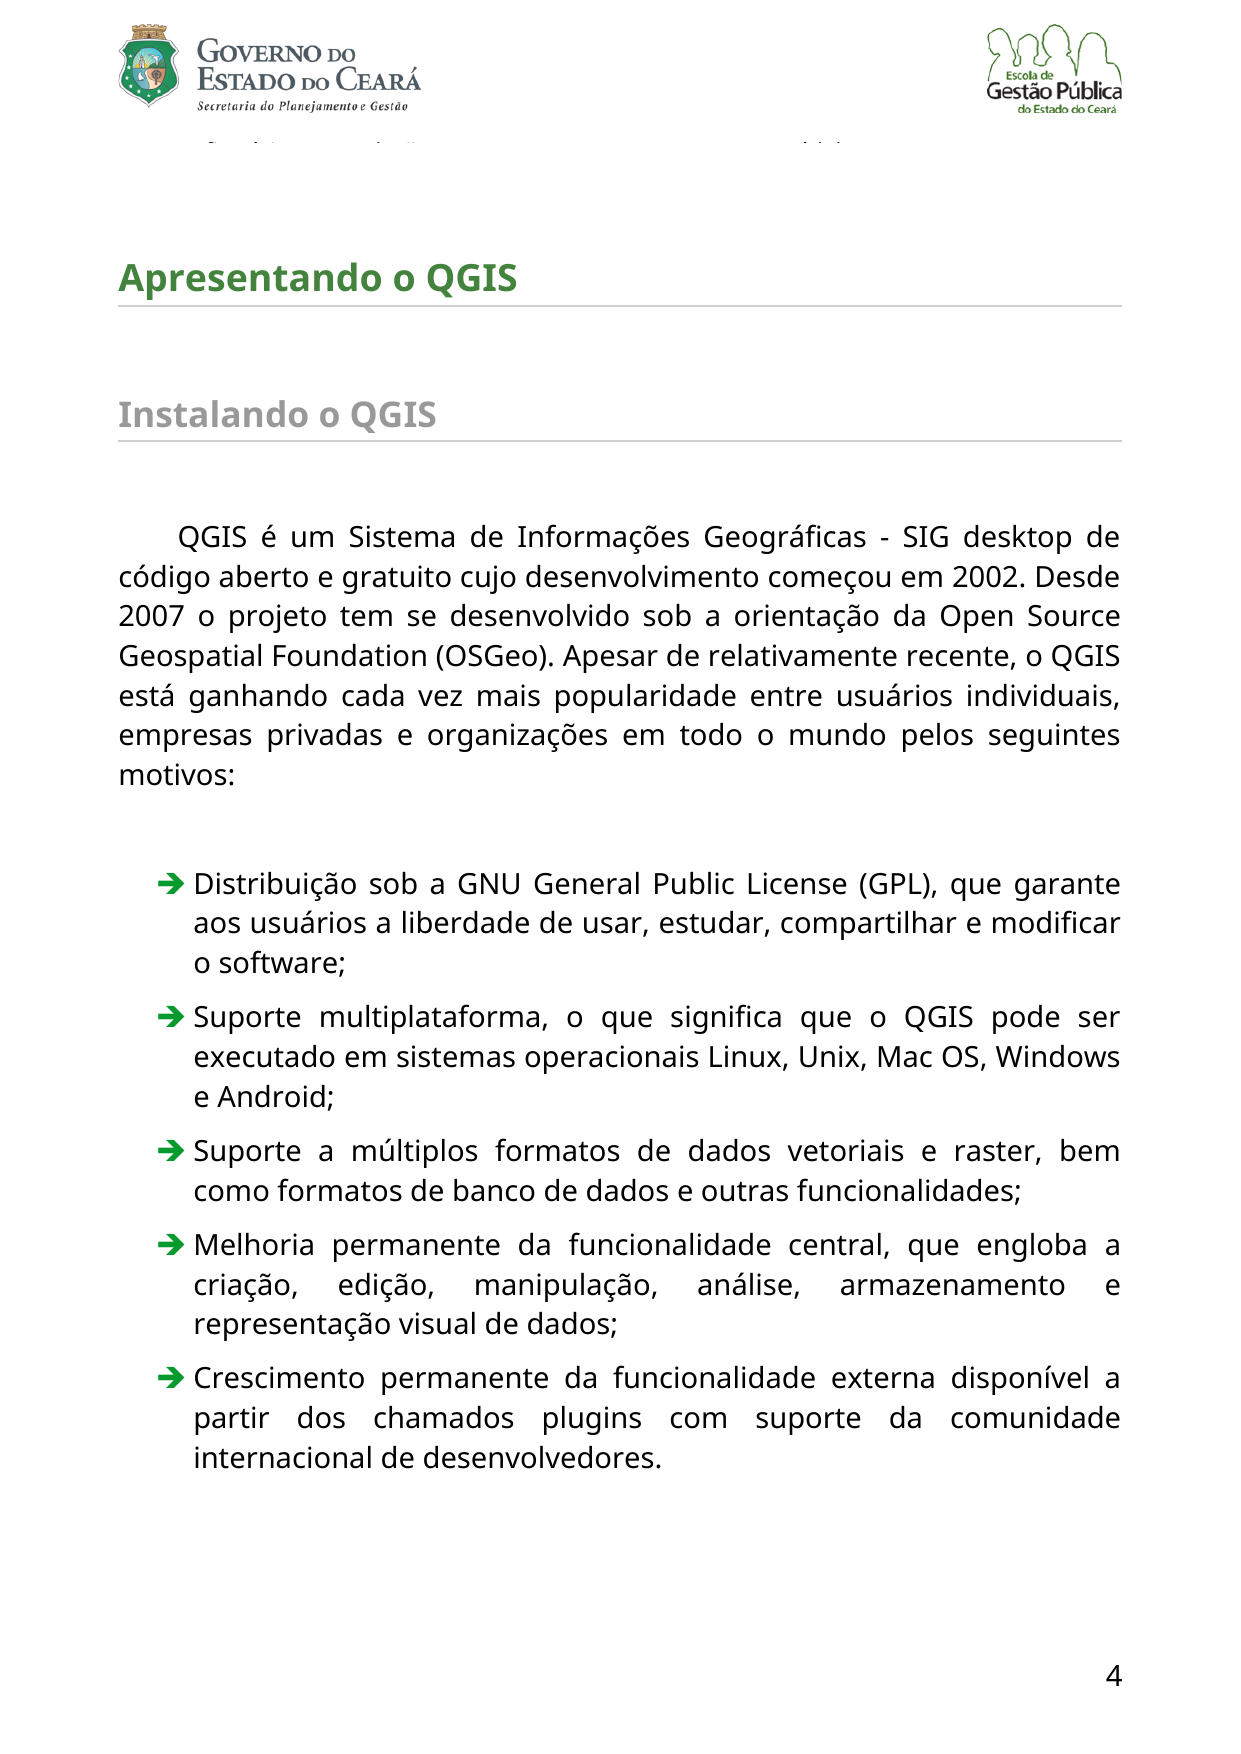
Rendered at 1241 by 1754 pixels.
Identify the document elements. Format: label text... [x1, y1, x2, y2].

list Melhoria permanente da funcionalidade central, que engloba a criação, edição, manipulação, análise, armazenamento e representação visual de dados; [156, 1224, 1122, 1343]
subtitle Apresentando o QGIS [118, 252, 1122, 305]
list Suporte multiplataforma, o que significa que o QGIS pode ser executado em sistemas operacionais Linux, Unix, Mac OS, Windows e Android; [156, 997, 1122, 1116]
list Distribuição sob a GNU General Public License (GPL), que garante aos usuários a liberdade de usar, estudar, compartilhar e modificar o software; [156, 863, 1122, 982]
text QGIS é um Sistema de Informações Geográficas - SIG desktop de código aberto e gratuito cujo desenvolvimento começou em 2002. Desde 2007 o projeto tem se desenvolvido sob a orientação da Open Source Geospatial Foundation (OSGeo). Apesar de relativamente recente, o QGIS está ganhando cada vez mais popularidade entre usuários individuais, empresas privadas e organizações em todo o mundo pelos seguintes motivos: [118, 516, 1122, 794]
list Crescimento permanente da funcionalidade externa disponível a partir dos chamados plugins com suporte da comunidade internacional de desenvolvedores. [156, 1358, 1122, 1477]
subtitle Instalando o QGIS [118, 390, 1122, 440]
list Suporte a múltiplos formatos de dados vetoriais e raster, bem como formatos de banco de dados e outras funcionalidades; [156, 1130, 1122, 1209]
picture [118, 24, 1122, 113]
